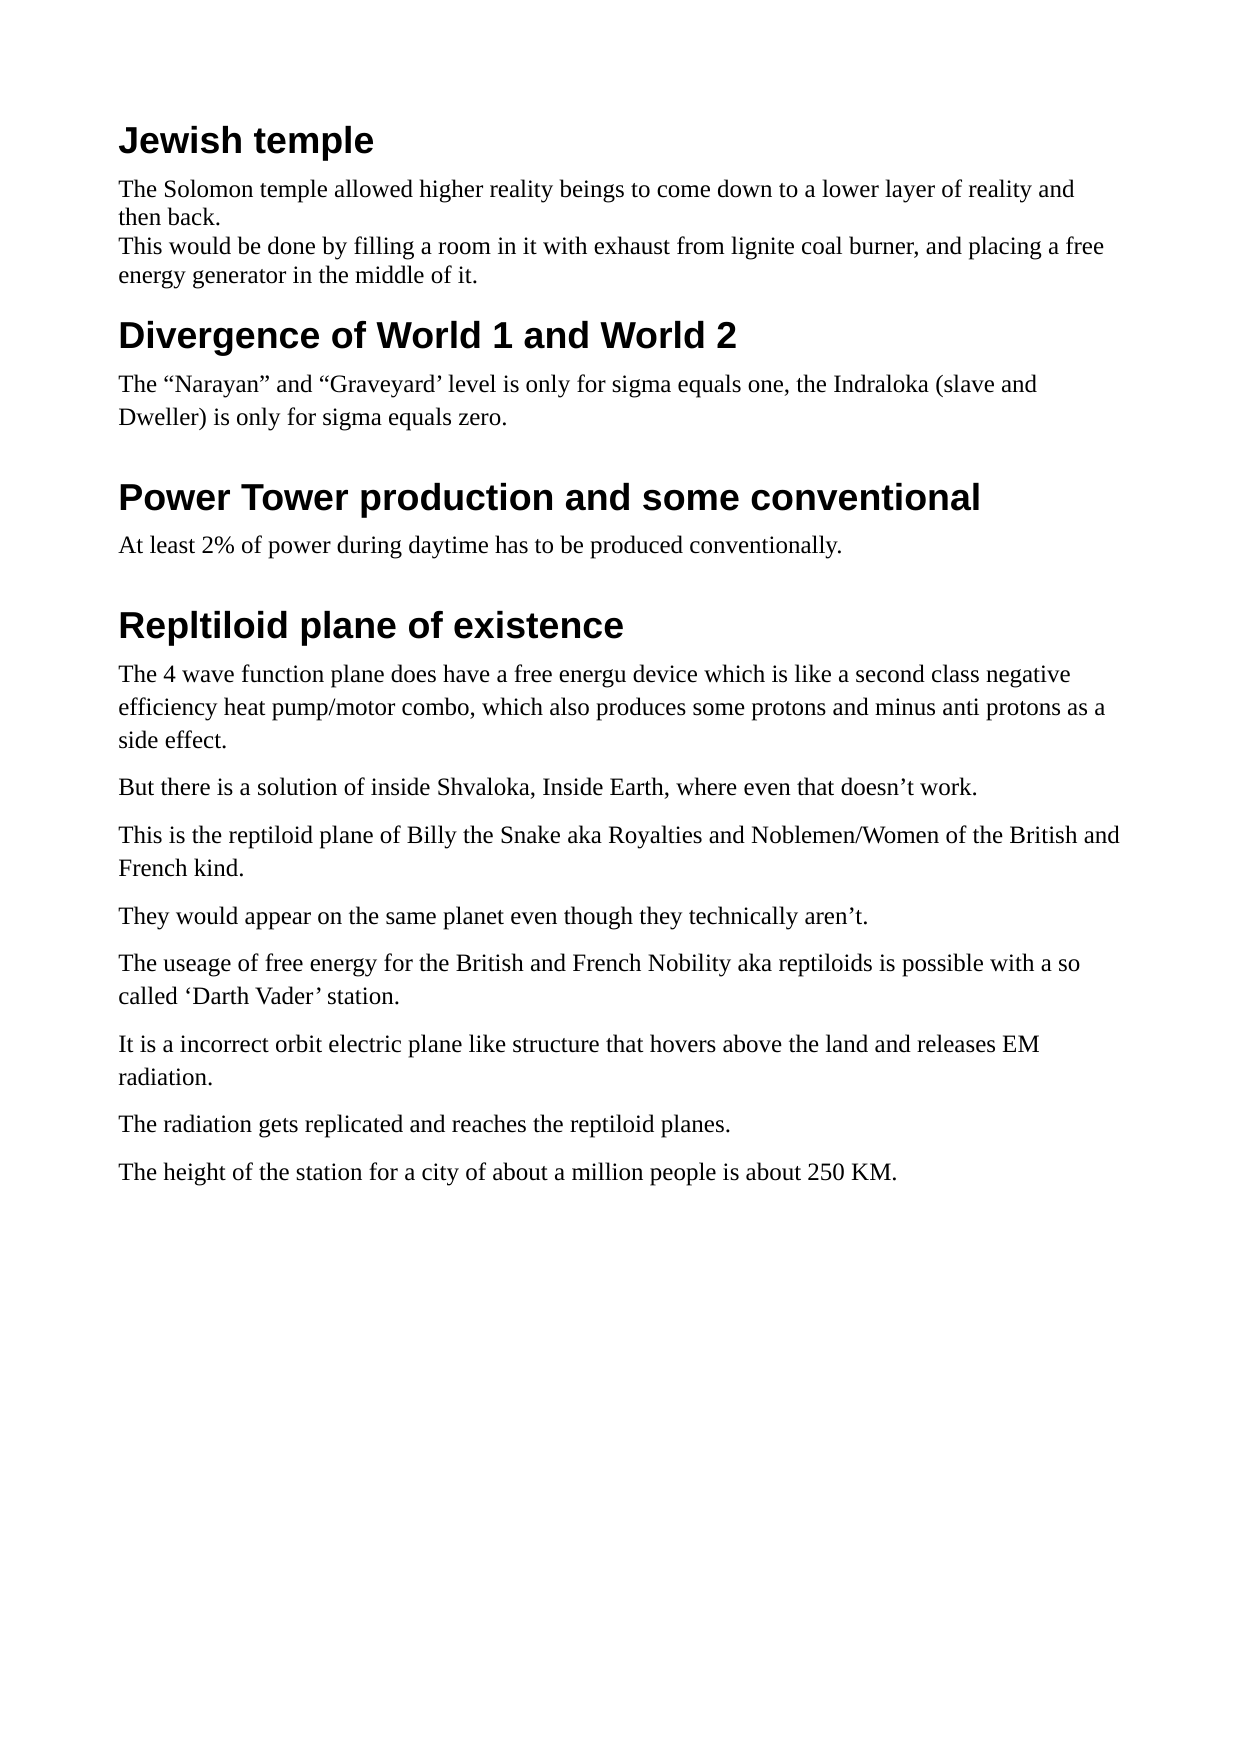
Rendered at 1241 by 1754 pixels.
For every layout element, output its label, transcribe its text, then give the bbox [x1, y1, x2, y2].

text The “Narayan” and “Graveyard’ level is only for sigma equals one, the Indraloka (slave and Dweller) is only for sigma equals zero. [118, 369, 1122, 431]
text It is a incorrect orbit electric plane like structure that hovers above the land and releases EM radiation. [118, 1029, 1122, 1091]
text The radiation gets replicated and reaches the reptiloid planes. [118, 1109, 1122, 1138]
text At least 2% of power during daytime has to be produced conventionally. [118, 531, 1122, 559]
text But there is a solution of inside Shvaloka, Inside Earth, where even that doesn’t work. [118, 772, 1122, 801]
subtitle Jewish temple [118, 118, 1122, 161]
text They would appear on the same planet even though they technically aren’t. [118, 901, 1122, 929]
text The 4 wave function plane does have a free energu device which is like a second class negative efficiency heat pump/motor combo, which also produces some protons and minus anti protons as a side effect. [118, 659, 1122, 754]
text The Solomon temple allowed higher reality beings to come down to a lower layer of reality and then back. [118, 174, 1122, 231]
text The useage of free energy for the British and French Nobility aka reptiloids is possible with a so called ‘Darth Vader’ station. [118, 948, 1122, 1010]
subtitle Repltiloid plane of existence [118, 603, 1122, 646]
text This would be done by filling a room in it with exhaust from lignite coal burner, and placing a free energy generator in the middle of it. [118, 231, 1122, 289]
text This is the reptiloid plane of Billy the Snake aka Royalties and Noblemen/Women of the British and French kind. [118, 820, 1122, 882]
text The height of the station for a city of about a million people is about 250 KM. [118, 1157, 1122, 1186]
subtitle Divergence of World 1 and World 2 [118, 314, 1122, 357]
subtitle Power Tower production and some conventional [118, 475, 1122, 518]
